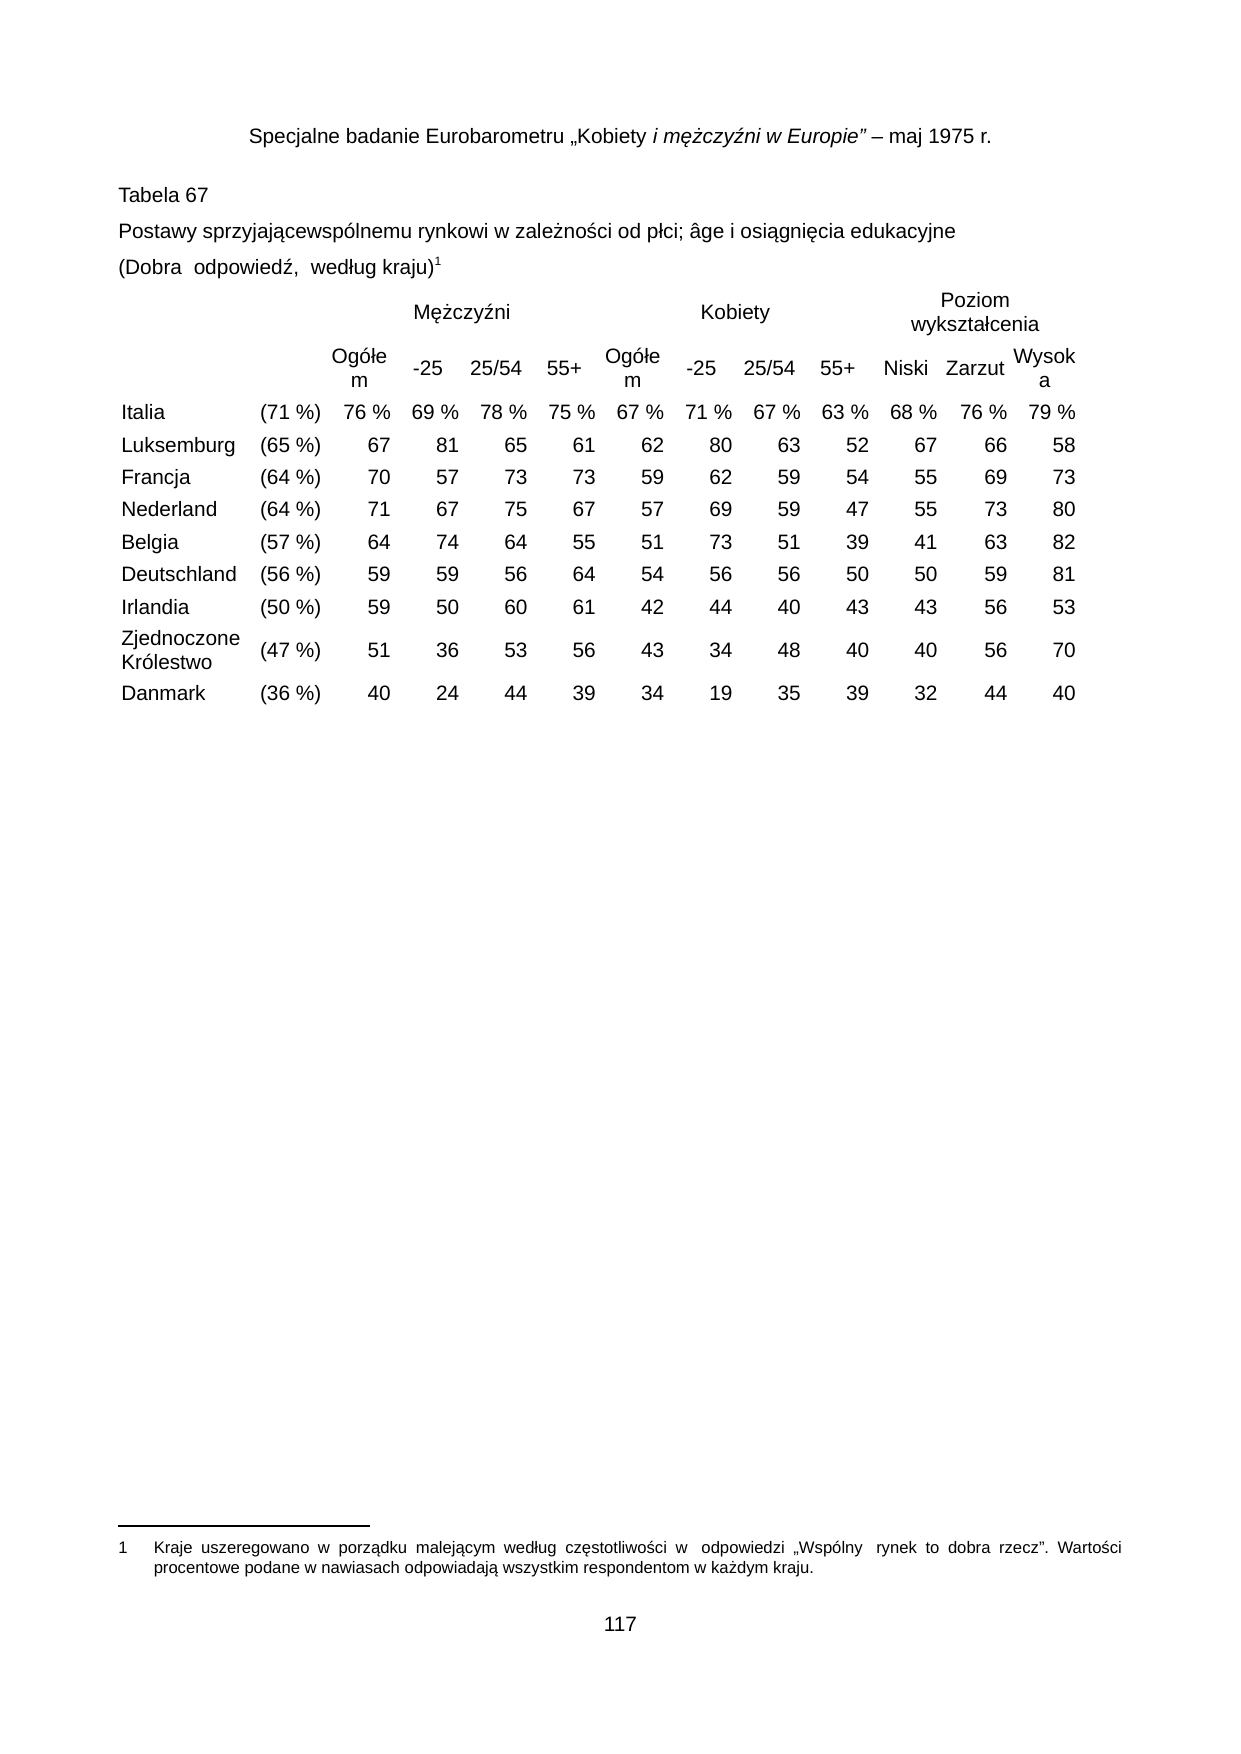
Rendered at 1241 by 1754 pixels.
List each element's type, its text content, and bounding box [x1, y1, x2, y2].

table_cell 51 [599, 526, 667, 558]
table_cell 73 [940, 493, 1010, 526]
table_cell 48 [735, 623, 803, 676]
table_cell 73 [667, 526, 735, 558]
table_header Mężczyźni [325, 284, 598, 340]
table_cell 24 [394, 676, 462, 709]
table_cell 67 [325, 428, 393, 461]
table_cell 56 [940, 590, 1010, 623]
table_cell 64 [530, 558, 598, 590]
text Postawy sprzyjającewspólnemu rynkowi w zależności od płci; âge i osiągnięcia edukacyjne [118, 219, 1122, 243]
table_cell (47 %) [257, 623, 325, 676]
table_cell 19 [667, 676, 735, 709]
table_cell Wysoka [1010, 340, 1078, 396]
text Kraje uszeregowano w porządku malejącym według częstotliwości w odpowiedzi „Wspólny rynek to dobra rzecz”. Wartości procentowe podane w nawiasach odpowiadają wszystkim respondentom w każdym kraju. [118, 1538, 1122, 1577]
table_cell Nederland [118, 493, 257, 526]
table_cell 35 [735, 676, 803, 709]
table_cell 40 [735, 590, 803, 623]
table_cell 64 [325, 526, 393, 558]
table_cell 53 [1010, 590, 1078, 623]
table_cell Francja [118, 461, 257, 493]
table_cell 76 % [325, 396, 393, 428]
table_cell Niski [872, 340, 940, 396]
table_cell 50 [394, 590, 462, 623]
table_cell 61 [530, 428, 598, 461]
table_cell 43 [599, 623, 667, 676]
table_cell Belgia [118, 526, 257, 558]
table_cell (71 %) [257, 396, 325, 428]
table_cell 40 [804, 623, 872, 676]
table_cell 75 % [530, 396, 598, 428]
table_cell 47 [804, 493, 872, 526]
table_cell 51 [325, 623, 393, 676]
table_cell 55+ [804, 340, 872, 396]
table_cell 34 [667, 623, 735, 676]
table_cell 69 [940, 461, 1010, 493]
table_cell 67 % [599, 396, 667, 428]
table_cell (36 %) [257, 676, 325, 709]
table_cell 62 [667, 461, 735, 493]
table_cell 41 [872, 526, 940, 558]
table_cell 39 [804, 676, 872, 709]
table_cell (64 %) [257, 461, 325, 493]
table_cell 59 [735, 493, 803, 526]
table_cell 54 [804, 461, 872, 493]
table_cell 42 [599, 590, 667, 623]
table_cell 60 [462, 590, 530, 623]
table_cell -25 [394, 340, 462, 396]
table_cell 55 [872, 461, 940, 493]
table_cell 40 [1010, 676, 1078, 709]
table_cell 73 [462, 461, 530, 493]
table_cell 74 [394, 526, 462, 558]
table_cell 56 [940, 623, 1010, 676]
table_cell 70 [325, 461, 393, 493]
table_cell 61 [530, 590, 598, 623]
table_cell 56 [462, 558, 530, 590]
table_cell 54 [599, 558, 667, 590]
table_cell 66 [940, 428, 1010, 461]
table_cell 50 [872, 558, 940, 590]
table_cell 63 [940, 526, 1010, 558]
table_cell (56 %) [257, 558, 325, 590]
table_cell Danmark [118, 676, 257, 709]
table_cell 59 [599, 461, 667, 493]
table_cell 67 [530, 493, 598, 526]
table_cell 64 [462, 526, 530, 558]
table_cell 70 [1010, 623, 1078, 676]
table_cell 44 [940, 676, 1010, 709]
table_cell 68 % [872, 396, 940, 428]
table_cell 76 % [940, 396, 1010, 428]
table_cell 36 [394, 623, 462, 676]
table_cell 39 [804, 526, 872, 558]
table_cell 78 % [462, 396, 530, 428]
table_cell 52 [804, 428, 872, 461]
table_cell 80 [667, 428, 735, 461]
table_cell Luksemburg [118, 428, 257, 461]
table_cell -25 [667, 340, 735, 396]
table_cell Zarzut [940, 340, 1010, 396]
table_cell 44 [462, 676, 530, 709]
table_cell 56 [530, 623, 598, 676]
table_cell 59 [325, 590, 393, 623]
table_cell 62 [599, 428, 667, 461]
table_cell 75 [462, 493, 530, 526]
table_cell [118, 340, 257, 396]
table_header Poziom wykształcenia [872, 284, 1078, 340]
table_cell Ogółem [599, 340, 667, 396]
table_cell 43 [804, 590, 872, 623]
table_header Kobiety [599, 284, 872, 340]
table_cell 40 [325, 676, 393, 709]
table_cell 39 [530, 676, 598, 709]
table_cell 73 [1010, 461, 1078, 493]
table_header [257, 284, 325, 340]
table_cell 40 [872, 623, 940, 676]
table_cell 63 [735, 428, 803, 461]
table_cell 25/54 [462, 340, 530, 396]
table_cell (65 %) [257, 428, 325, 461]
table_cell 53 [462, 623, 530, 676]
table_cell 81 [394, 428, 462, 461]
table_cell Zjednoczone Królestwo [118, 623, 257, 676]
table_cell Deutschland [118, 558, 257, 590]
table_cell 67 % [735, 396, 803, 428]
table_cell 79 % [1010, 396, 1078, 428]
table_cell 63 % [804, 396, 872, 428]
table_cell 57 [599, 493, 667, 526]
table_cell 59 [394, 558, 462, 590]
table_cell 71 % [667, 396, 735, 428]
table_cell 58 [1010, 428, 1078, 461]
table_cell 55 [530, 526, 598, 558]
table_cell (64 %) [257, 493, 325, 526]
table_cell 57 [394, 461, 462, 493]
table_cell 55 [872, 493, 940, 526]
table_cell 59 [325, 558, 393, 590]
table_cell 34 [599, 676, 667, 709]
table_cell 73 [530, 461, 598, 493]
table_cell 82 [1010, 526, 1078, 558]
table_cell 65 [462, 428, 530, 461]
table_cell (57 %) [257, 526, 325, 558]
text (Dobra odpowiedź, według kraju) [118, 254, 1122, 278]
table_cell 51 [735, 526, 803, 558]
table_cell (50 %) [257, 590, 325, 623]
table_cell 69 [667, 493, 735, 526]
table_cell 56 [735, 558, 803, 590]
table_cell Irlandia [118, 590, 257, 623]
table_cell Italia [118, 396, 257, 428]
table_cell Ogółem [325, 340, 393, 396]
table_cell 80 [1010, 493, 1078, 526]
table_cell 50 [804, 558, 872, 590]
table_cell 25/54 [735, 340, 803, 396]
table_cell 59 [940, 558, 1010, 590]
table_cell 71 [325, 493, 393, 526]
table_cell [257, 340, 325, 396]
table_cell 67 [394, 493, 462, 526]
table_cell 69 % [394, 396, 462, 428]
table_cell 44 [667, 590, 735, 623]
text Tabela 67 [118, 183, 1122, 207]
table_cell 56 [667, 558, 735, 590]
table_cell 67 [872, 428, 940, 461]
table_cell 43 [872, 590, 940, 623]
table_cell 32 [872, 676, 940, 709]
table_cell 55+ [530, 340, 598, 396]
table_cell 59 [735, 461, 803, 493]
table_header [118, 284, 257, 340]
table_cell 81 [1010, 558, 1078, 590]
